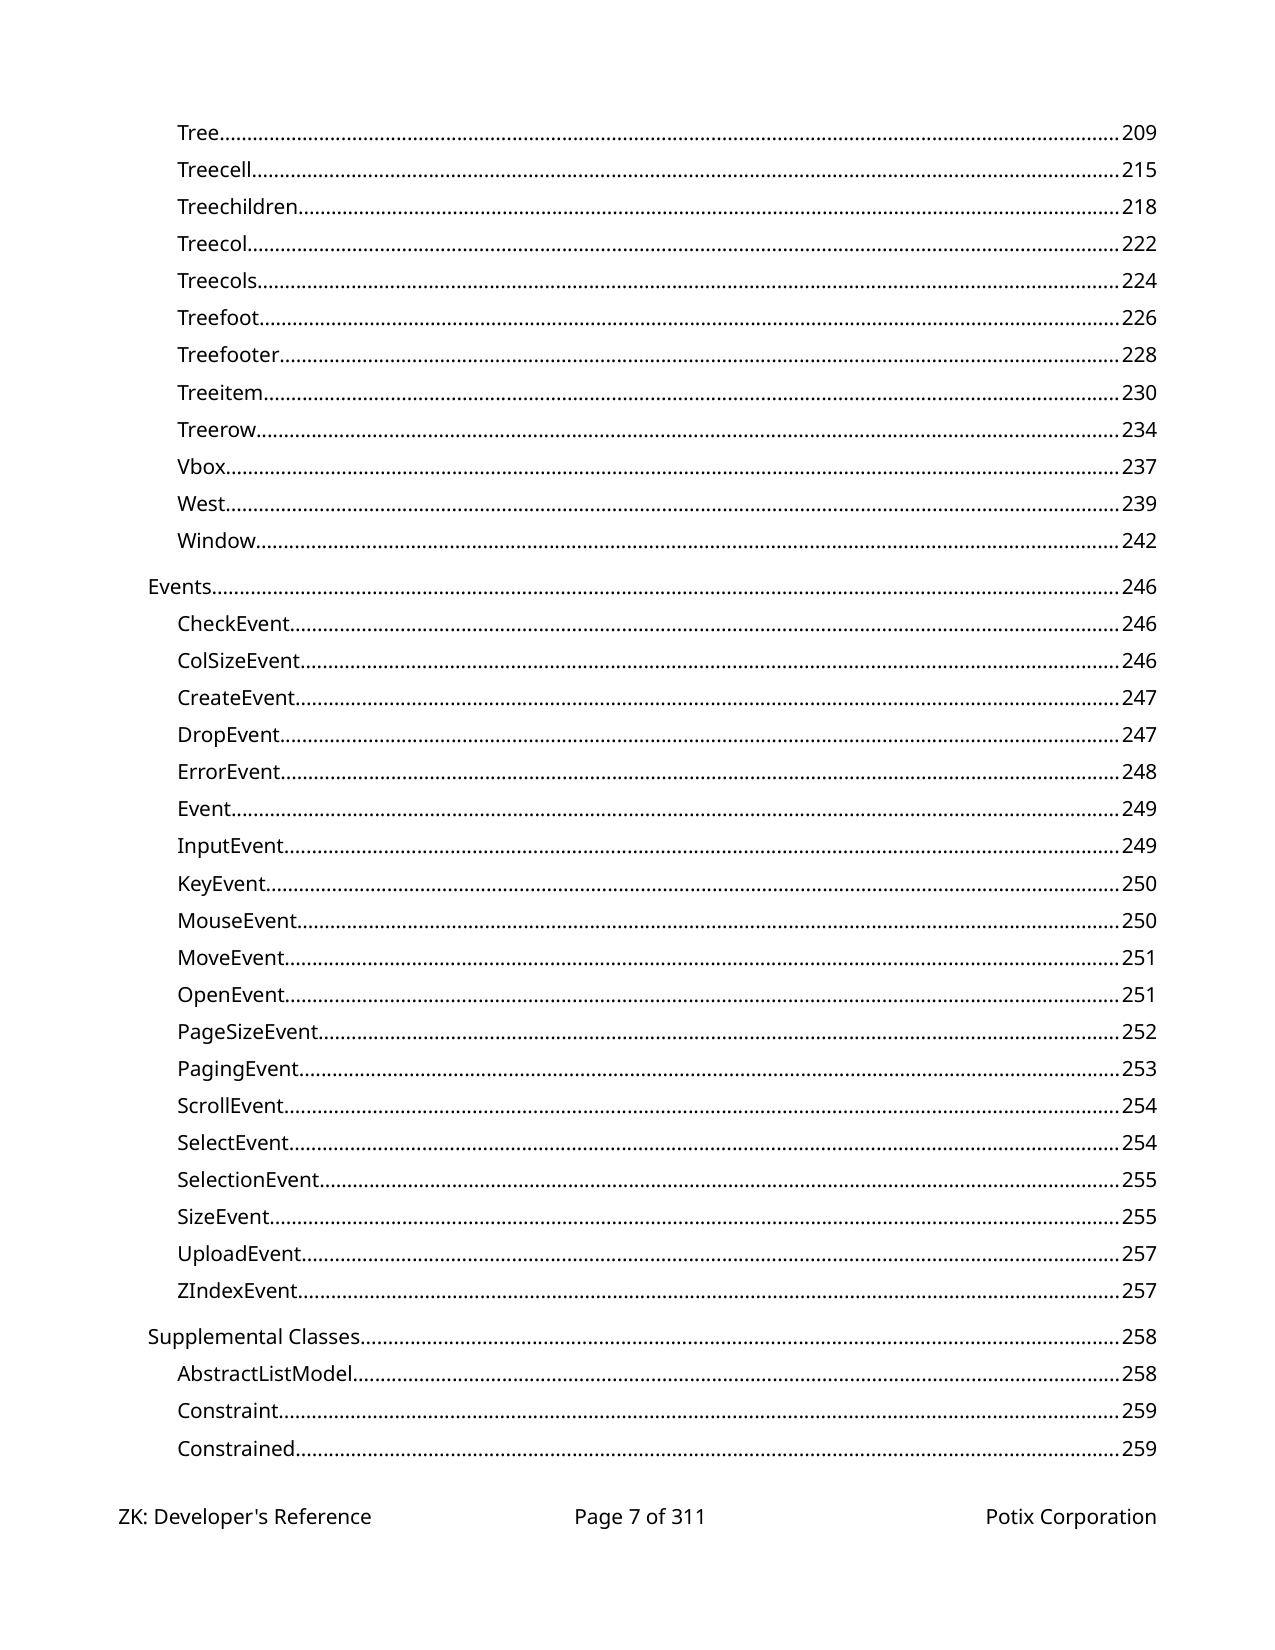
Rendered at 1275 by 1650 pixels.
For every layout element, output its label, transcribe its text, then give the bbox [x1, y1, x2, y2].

text Treefooter 228 [177, 341, 1157, 369]
text MoveEvent 251 [177, 943, 1157, 971]
text PageSizeEvent 252 [177, 1017, 1157, 1045]
text Treeitem 230 [177, 378, 1157, 406]
text Treecol 222 [177, 229, 1157, 258]
text Vbox 237 [177, 452, 1157, 480]
text OpenEvent 251 [177, 980, 1157, 1008]
text SizeEvent 255 [177, 1202, 1157, 1231]
text KeyEvent 250 [177, 869, 1157, 897]
text Constrained 259 [177, 1434, 1157, 1462]
text ZIndexEvent 257 [177, 1277, 1157, 1305]
text PagingEvent 253 [177, 1054, 1157, 1082]
text Tree 209 [177, 118, 1157, 146]
text Events 246 [148, 572, 1157, 600]
text InputEvent 249 [177, 832, 1157, 860]
text West 239 [177, 489, 1157, 517]
text CreateEvent 247 [177, 683, 1157, 711]
text MouseEvent 250 [177, 906, 1157, 934]
text Event 249 [177, 794, 1157, 823]
text ColSizeEvent 246 [177, 646, 1157, 674]
text Treerow 234 [177, 415, 1157, 443]
text Treecols 224 [177, 266, 1157, 295]
text Treechildren 218 [177, 192, 1157, 221]
text UploadEvent 257 [177, 1239, 1157, 1268]
text DropEvent 247 [177, 720, 1157, 748]
text Constraint 259 [177, 1397, 1157, 1425]
text CheckEvent 246 [177, 609, 1157, 637]
text Treefoot 226 [177, 303, 1157, 332]
text SelectionEvent 255 [177, 1165, 1157, 1193]
text Supplemental Classes 258 [148, 1322, 1157, 1351]
text AbstractListModel 258 [177, 1359, 1157, 1388]
text Treecell 215 [177, 155, 1157, 183]
text ScrollEvent 254 [177, 1091, 1157, 1119]
text Window 242 [177, 526, 1157, 554]
text SelectEvent 254 [177, 1128, 1157, 1156]
text ErrorEvent 248 [177, 757, 1157, 786]
